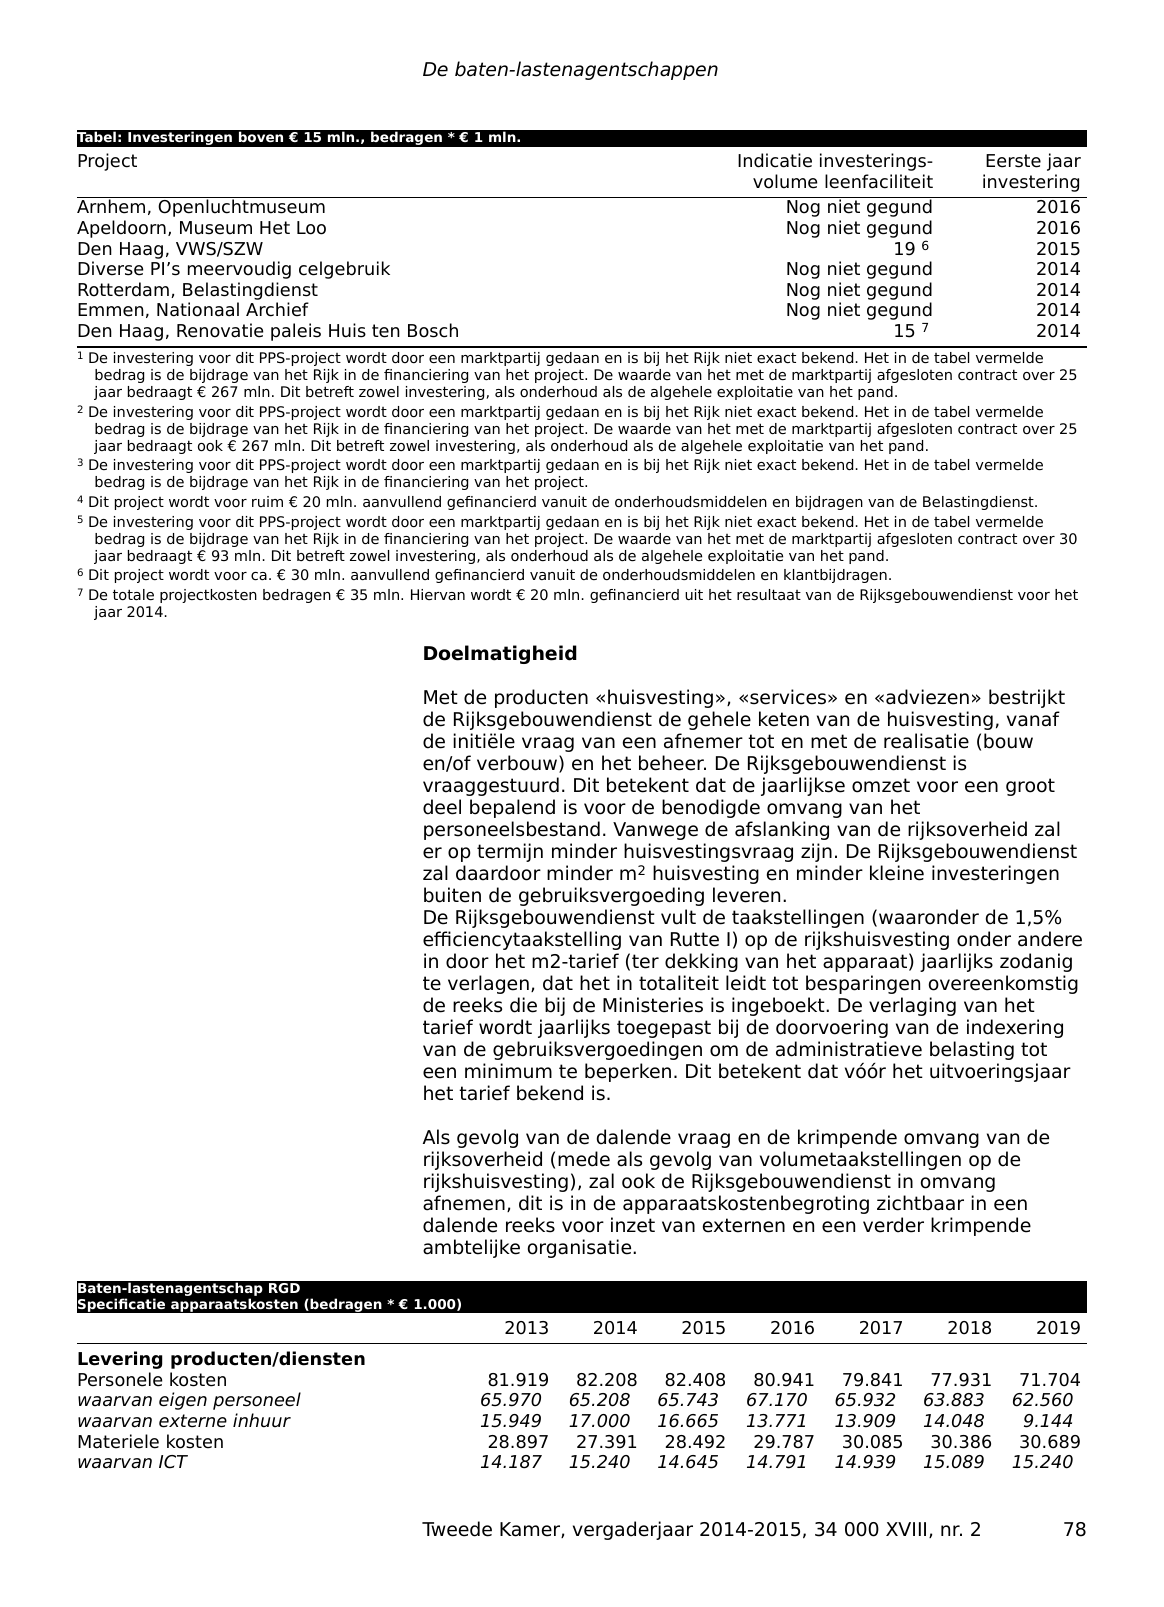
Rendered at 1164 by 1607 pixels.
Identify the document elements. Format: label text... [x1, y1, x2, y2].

table_cell 14.048 [909, 1411, 998, 1432]
table_cell Diverse PI’s meervoudig celgebruik [77, 259, 726, 280]
table_cell 15.240 [998, 1452, 1087, 1473]
table_cell [732, 1344, 821, 1370]
table_cell 28.492 [644, 1432, 732, 1452]
table_cell waarvan externe inhuur [77, 1411, 466, 1432]
table_cell [998, 1344, 1087, 1370]
text Met de producten «huisvesting», «services» en «adviezen» bestrijkt de Rijksgebouwendienst de gehele keten van de huisvesting, vanaf de initiële vraag van een afnemer tot en met de realisatie (bouw en/of verbouw) en het beheer. De Rijksgebouwendienst is vraaggestuurd. Dit betekent dat de jaarlijkse omzet voor een groot deel bepalend is voor de benodigde omvang van het personeelsbestand. Vanwege de afslanking van de rijksoverheid zal er op termijn minder huisvestingsvraag zijn. De Rijksgebouwendienst zal daardoor minder m2 huisvesting en minder kleine investeringen buiten de gebruiksvergoeding leveren. [422, 687, 1087, 907]
table_cell [909, 1344, 998, 1370]
table_cell 14.791 [732, 1452, 821, 1473]
table_cell 2013 [466, 1313, 555, 1343]
table_cell 2015 [644, 1313, 732, 1343]
table_cell Nog niet gegund [726, 218, 939, 238]
table_cell Materiele kosten [77, 1432, 466, 1452]
table_cell 15.240 [555, 1452, 644, 1473]
table_cell Eerste jaar investering [939, 147, 1087, 197]
table_cell 15.949 [466, 1411, 555, 1432]
table_cell 2015 [939, 239, 1087, 259]
table_header Tabel: Investeringen boven € 15 mln., bedragen * € 1 mln. [77, 130, 1087, 146]
table_cell [466, 1344, 555, 1370]
table_cell 2014 [939, 259, 1087, 280]
table_cell 14.187 [466, 1452, 555, 1473]
table_cell 14.645 [644, 1452, 732, 1473]
table_cell 1 De investering voor dit PPS-project wordt door een marktpartij gedaan en is bij het Rijk niet exact bekend. Het in de tabel vermelde bedrag is de bijdrage van het Rijk in de financiering van het project. De waarde van het met de marktpartij afgesloten contract over 25 jaar bedraagt € 267 mln. Dit betreft zowel investering, als onderhoud als de algehele exploitatie van het pand. 2 De investering voor dit PPS-project wordt door een marktpartij gedaan en is bij het Rijk niet exact bekend. Het in de tabel vermelde bedrag is de bijdrage van het Rijk in de financiering van het project. De waarde van het met de marktpartij afgesloten contract over 25 jaar bedraagt ook € 267 mln. Dit betreft zowel investering, als onderhoud als de algehele exploitatie van het pand. 3 De investering voor dit PPS-project wordt door een marktpartij gedaan en is bij het Rijk niet exact bekend. Het in de tabel vermelde bedrag is de bijdrage van het Rijk in de financiering van het project. 4 Dit project wordt voor ruim € 20 mln. aanvullend gefinancierd vanuit de onderhoudsmiddelen en bijdragen van de Belastingdienst. 5 De investering voor dit PPS-project wordt door een marktpartij gedaan en is bij het Rijk niet exact bekend. Het in de tabel vermelde bedrag is de bijdrage van het Rijk in de financiering van het project. De waarde van het met de marktpartij afgesloten contract over 30 jaar bedraagt € 93 mln. Dit betreft zowel investering, als onderhoud als de algehele exploitatie van het pand. 6 Dit project wordt voor ca. € 30 mln. aanvullend gefinancierd vanuit de onderhoudsmiddelen en klantbijdragen. 7 De totale projectkosten bedragen € 35 mln. Hiervan wordt € 20 mln. gefinancierd uit het resultaat van de Rijksgebouwendienst voor het jaar 2014. [77, 348, 1087, 621]
subtitle Doelmatigheid [422, 643, 1087, 665]
table_cell 82.408 [644, 1370, 732, 1390]
table_cell 30.689 [998, 1432, 1087, 1452]
table_cell 30.085 [821, 1432, 909, 1452]
table_cell Nog niet gegund [726, 300, 939, 321]
table_cell waarvan eigen personeel [77, 1390, 466, 1411]
table_cell Levering producten/diensten [77, 1344, 466, 1370]
table_cell 2017 [821, 1313, 909, 1343]
table_cell Nog niet gegund [726, 198, 939, 218]
table_cell Arnhem, Openluchtmuseum [77, 198, 726, 218]
table_cell Den Haag, VWS/SZW [77, 239, 726, 259]
table_cell 65.970 [466, 1390, 555, 1411]
table_cell 65.932 [821, 1390, 909, 1411]
table_cell Indicatie investerings-volume leenfaciliteit [726, 147, 939, 197]
table_cell 15.089 [909, 1452, 998, 1473]
table_cell 17.000 [555, 1411, 644, 1432]
table_cell [821, 1344, 909, 1370]
table_cell 2014 [939, 321, 1087, 346]
table_cell 14.939 [821, 1452, 909, 1473]
table_cell 13.909 [821, 1411, 909, 1432]
table_cell 2018 [909, 1313, 998, 1343]
table_cell 82.208 [555, 1370, 644, 1390]
table_cell 81.919 [466, 1370, 555, 1390]
text Als gevolg van de dalende vraag en de krimpende omvang van de rijksoverheid (mede als gevolg van volumetaakstellingen op de rijkshuisvesting), zal ook de Rijksgebouwendienst in omvang afnemen, dit is in de apparaatskostenbegroting zichtbaar in een dalende reeks voor inzet van externen en een verder krimpende ambtelijke organisatie. [422, 1127, 1087, 1259]
table_cell 27.391 [555, 1432, 644, 1452]
table_cell [644, 1344, 732, 1370]
table_header Baten-lastenagentschap RGD Specificatie apparaatskosten (bedragen * € 1.000) [77, 1281, 1087, 1312]
table_cell 19 6 [726, 239, 939, 259]
table_cell 2014 [555, 1313, 644, 1343]
table_cell Emmen, Nationaal Archief [77, 300, 726, 321]
table_cell 2014 [939, 300, 1087, 321]
table_cell 16.665 [644, 1411, 732, 1432]
table_cell [555, 1344, 644, 1370]
table_cell 63.883 [909, 1390, 998, 1411]
table_cell Personele kosten [77, 1370, 466, 1390]
table_cell 2016 [939, 218, 1087, 238]
table_cell Rotterdam, Belastingdienst [77, 280, 726, 300]
table_cell 9.144 [998, 1411, 1087, 1432]
table_cell 15 7 [726, 321, 939, 346]
table_cell Den Haag, Renovatie paleis Huis ten Bosch [77, 321, 726, 346]
table_cell waarvan ICT [77, 1452, 466, 1473]
table_cell Nog niet gegund [726, 259, 939, 280]
table_cell 29.787 [732, 1432, 821, 1452]
table_cell 79.841 [821, 1370, 909, 1390]
table_cell 2014 [939, 280, 1087, 300]
table_cell Nog niet gegund [726, 280, 939, 300]
table_cell 13.771 [732, 1411, 821, 1432]
table_cell 30.386 [909, 1432, 998, 1452]
table_cell 2016 [939, 198, 1087, 218]
table_cell 65.743 [644, 1390, 732, 1411]
table_cell [77, 1313, 466, 1343]
table_cell 2019 [998, 1313, 1087, 1343]
table_cell 28.897 [466, 1432, 555, 1452]
table_cell 67.170 [732, 1390, 821, 1411]
table_cell 77.931 [909, 1370, 998, 1390]
text De Rijksgebouwendienst vult de taakstellingen (waaronder de 1,5% efficiencytaakstelling van Rutte I) op de rijkshuisvesting onder andere in door het m2-tarief (ter dekking van het apparaat) jaarlijks zodanig te verlagen, dat het in totaliteit leidt tot besparingen overeenkomstig de reeks die bij de Ministeries is ingeboekt. De verlaging van het tarief wordt jaarlijks toegepast bij de doorvoering van de indexering van de gebruiksvergoedingen om de administratieve belasting tot een minimum te beperken. Dit betekent dat vóór het uitvoeringsjaar het tarief bekend is. [422, 907, 1087, 1105]
table_cell 62.560 [998, 1390, 1087, 1411]
table_cell 71.704 [998, 1370, 1087, 1390]
table_cell Project [77, 147, 726, 197]
table_cell 80.941 [732, 1370, 821, 1390]
table_cell 65.208 [555, 1390, 644, 1411]
table_cell 2016 [732, 1313, 821, 1343]
table_cell Apeldoorn, Museum Het Loo [77, 218, 726, 238]
